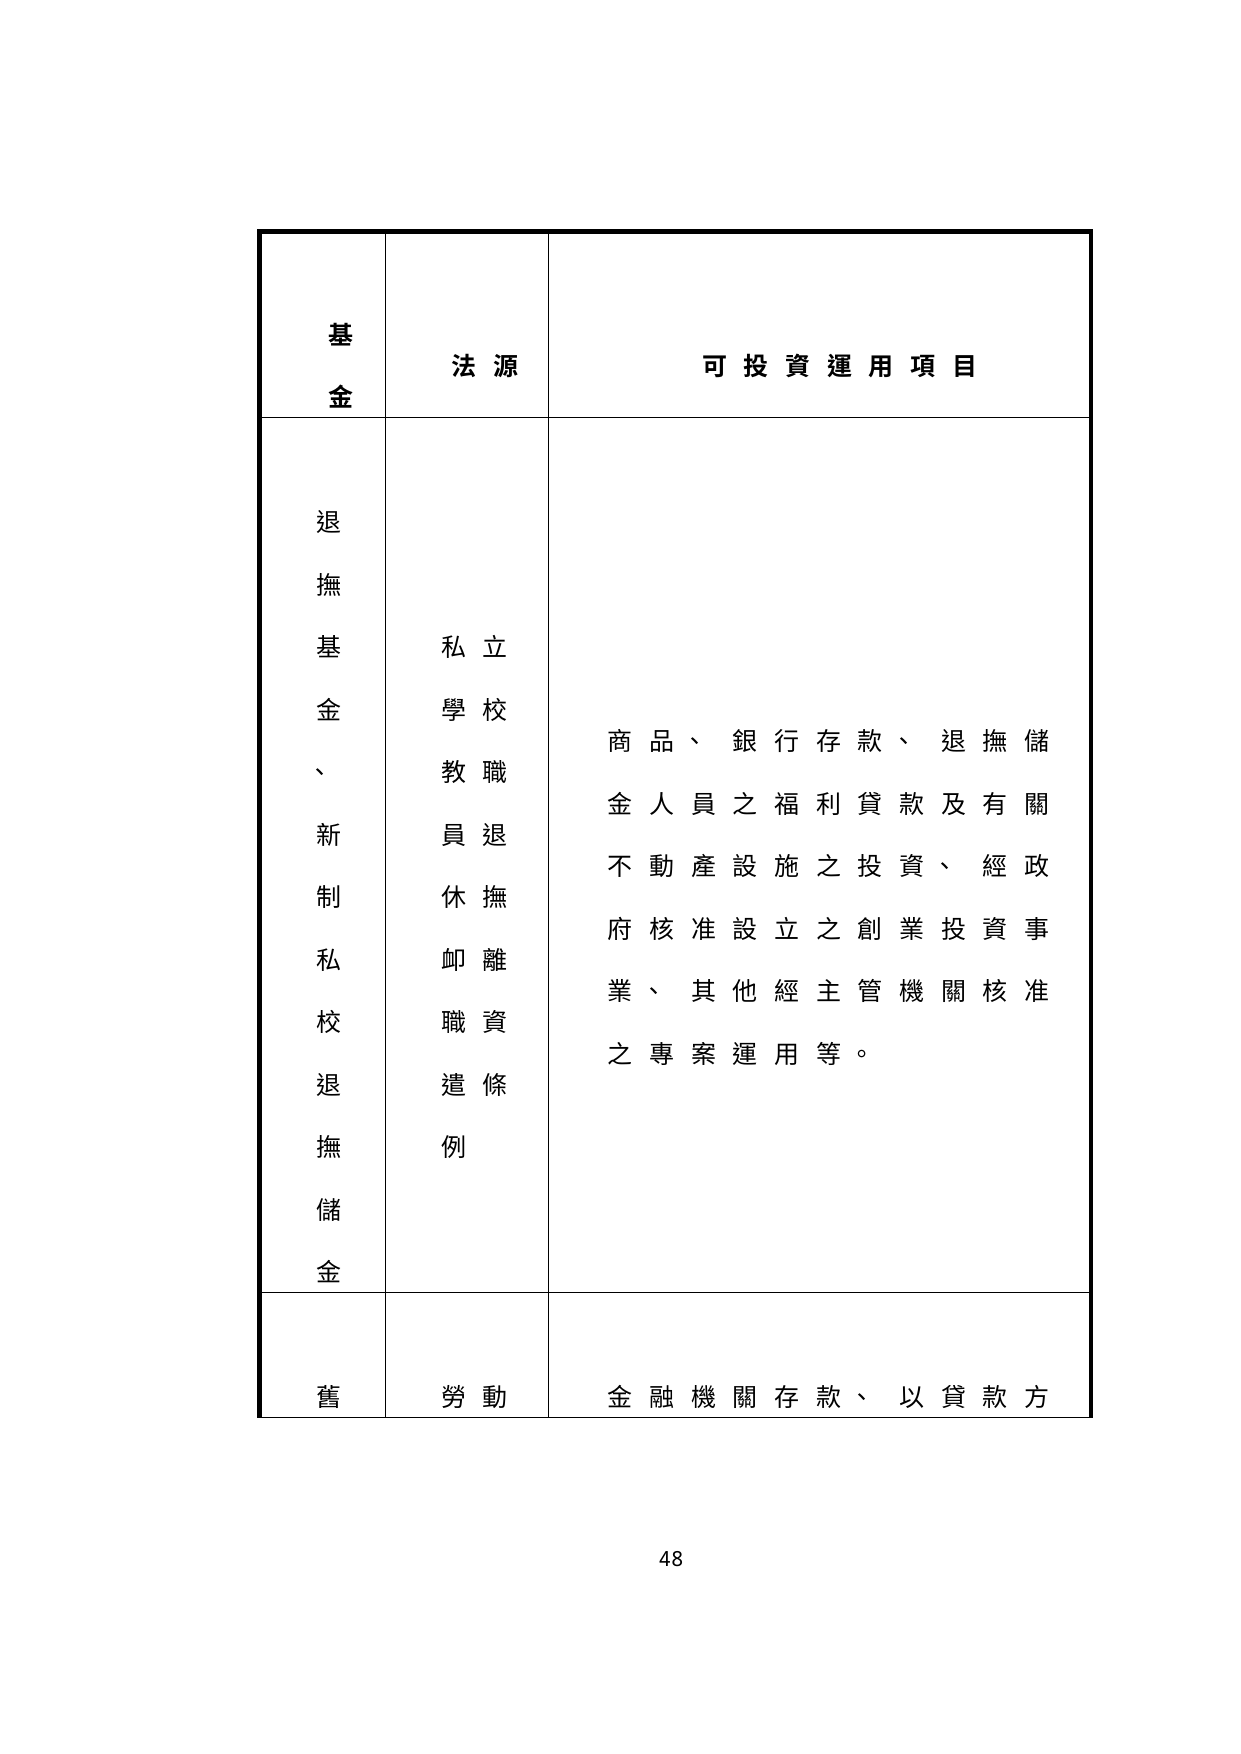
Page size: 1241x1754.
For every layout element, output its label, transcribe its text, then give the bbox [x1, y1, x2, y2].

table_header 法源 [386, 234, 548, 417]
table_cell 舊 [262, 1293, 385, 1417]
table_cell 勞動 [386, 1293, 548, 1417]
table_cell 退撫基金、新制私校退撫儲金 [262, 418, 385, 1292]
table_header 基金 [262, 234, 385, 417]
table_header 可投資運用項目 [549, 234, 1089, 417]
table_cell 商品、銀行存款、退撫儲金人員之福利貸款及有關不動產設施之投資、經政府核准設立之創業投資事業、其他經主管機關核准之專案運用等。 [549, 418, 1089, 1292]
table_cell 私立學校教職員退休撫卹離職資遣條例 [386, 418, 548, 1292]
table_cell 金融機關存款、以貸款方 [549, 1293, 1089, 1417]
